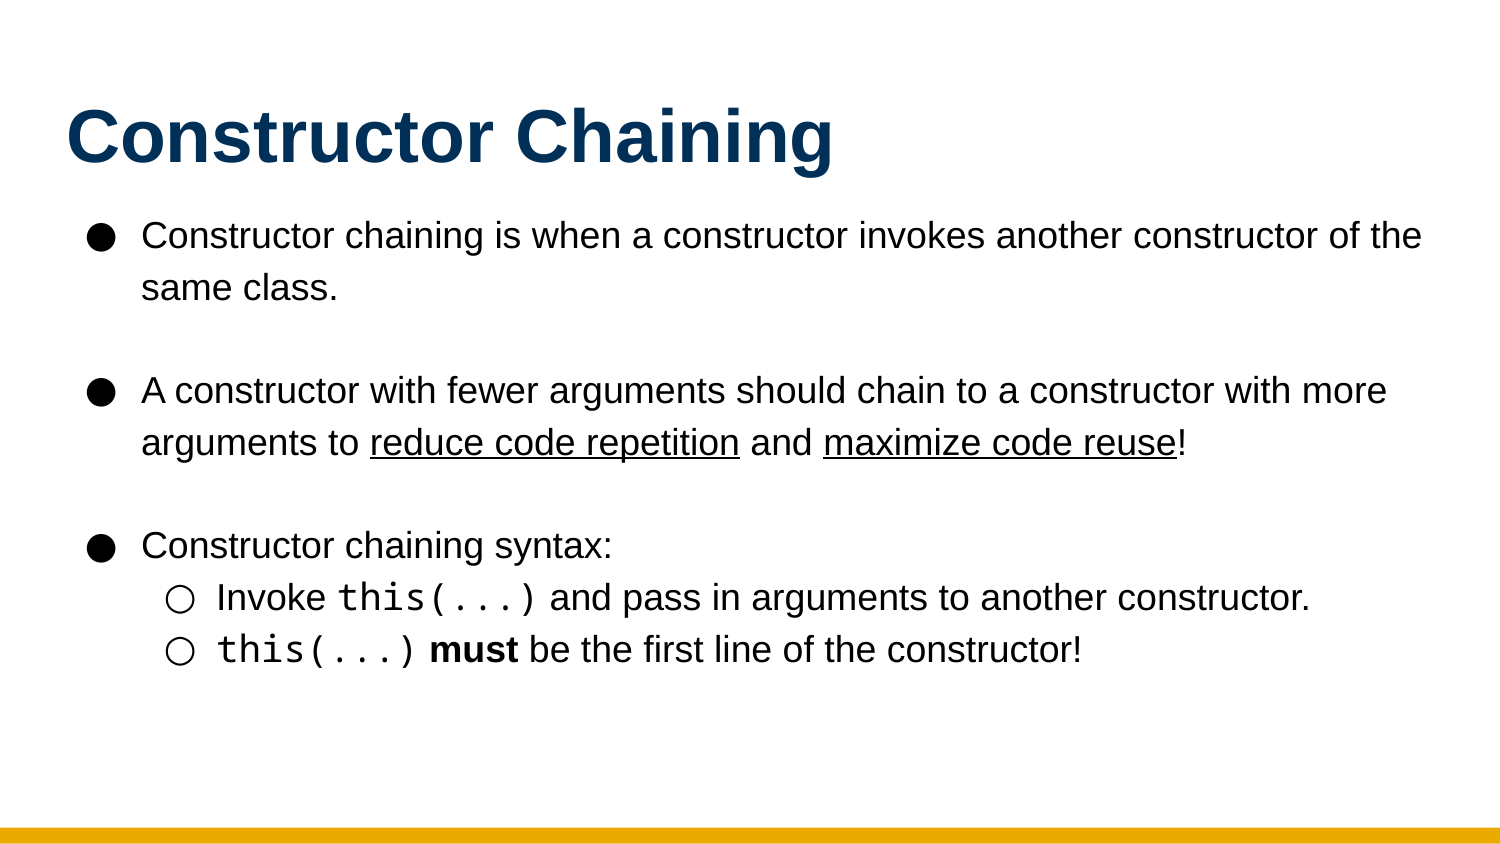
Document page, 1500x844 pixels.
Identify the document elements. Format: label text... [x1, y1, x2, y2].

title Constructor Chaining [51, 72, 1449, 188]
text_box Constructor chaining is when a constructor invokes another constructor of the same class. A constructor with fewer arguments should chain to a constructor with more arguments to reduce code repetition and maximize code reuse! Constructor chaining syntax: Invoke this(...) and pass in arguments to another constructor. this(...) must be the first line of the constructor! [51, 188, 1449, 790]
